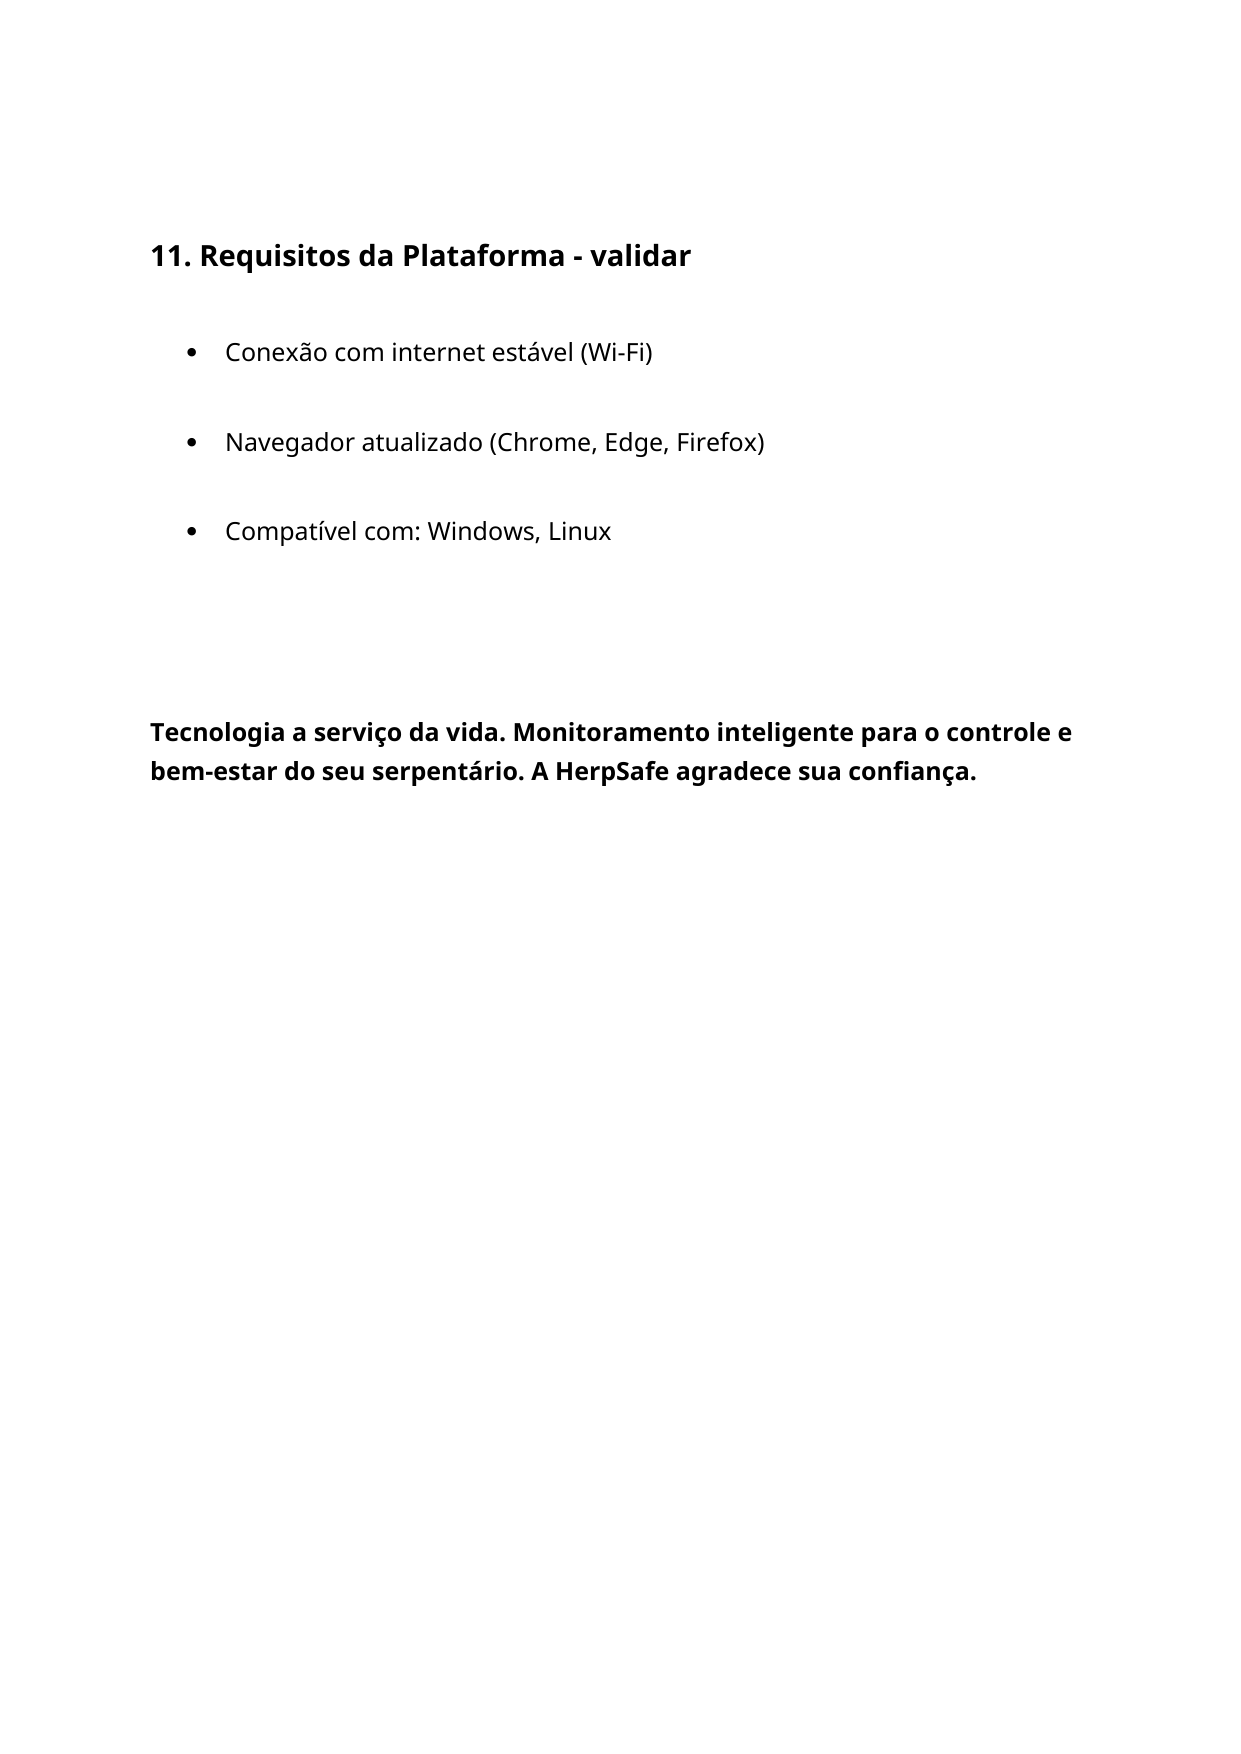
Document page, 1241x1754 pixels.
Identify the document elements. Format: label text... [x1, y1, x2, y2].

list Navegador atualizado (Chrome, Edge, Firefox) [187, 424, 1090, 458]
list Conexão com internet estável (Wi-Fi) [187, 335, 1090, 369]
subtitle 11. Requisitos da Plataforma - validar [150, 235, 1090, 275]
list Compatível com: Windows, Linux [187, 513, 1090, 547]
text Tecnologia a serviço da vida. Monitoramento inteligente para o controle e bem-estar do seu serpentário. A HerpSafe agradece sua confiança. [150, 714, 1090, 787]
